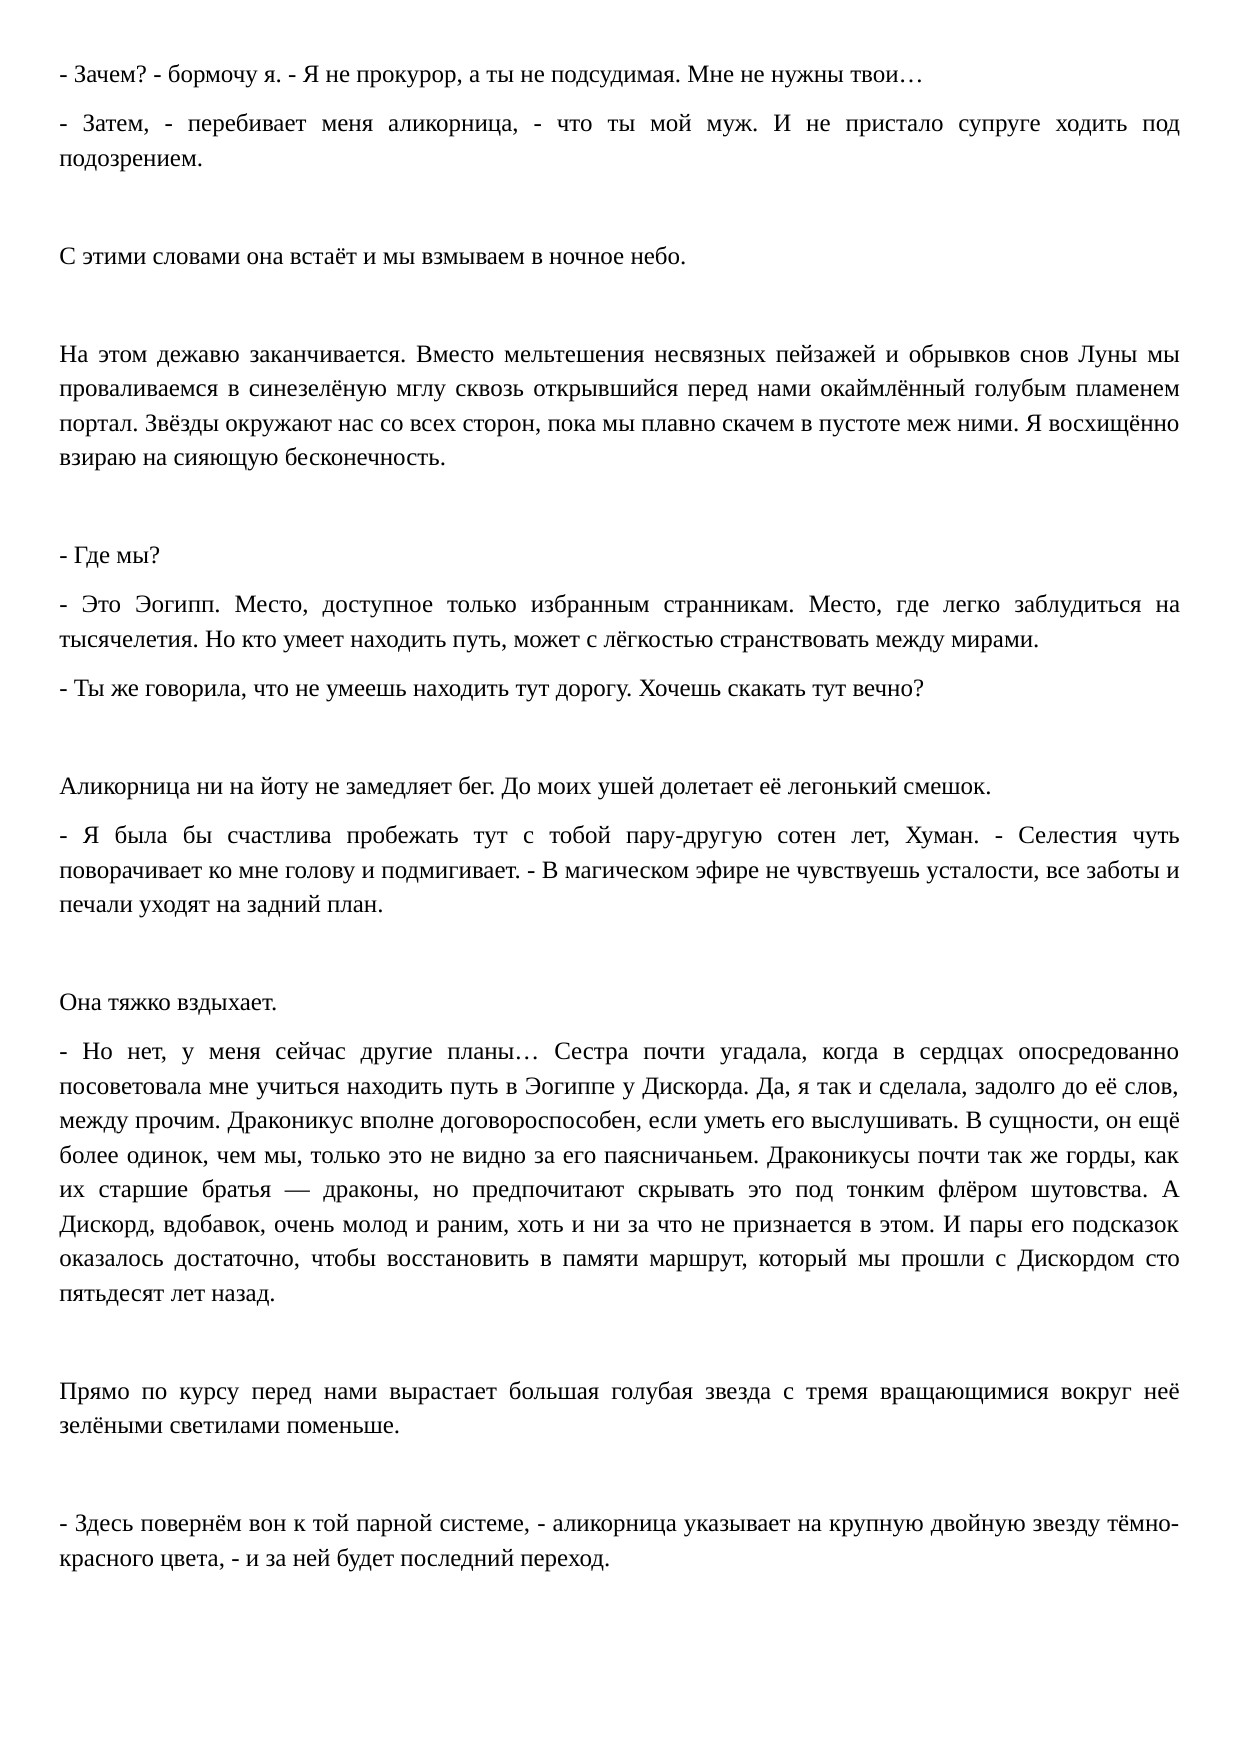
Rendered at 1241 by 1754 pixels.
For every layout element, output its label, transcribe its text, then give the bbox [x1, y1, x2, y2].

text - Где мы? [59, 540, 1181, 569]
text - Ты же говорила, что не умеешь находить тут дорогу. Хочешь скакать тут вечно? [59, 673, 1181, 702]
text На этом дежавю заканчивается. Вместо мельтешения несвязных пейзажей и обрывков снов Луны мы проваливаемся в синезелёную мглу сквозь открывшийся перед нами окаймлённый голубым пламенем портал. Звёзды окружают нас со всех сторон, пока мы плавно скачем в пустоте меж ними. Я восхищённо взираю на сияющую бесконечность. [59, 339, 1181, 471]
text - Зачем? - бормочу я. - Я не прокурор, а ты не подсудимая. Мне не нужны твои… [59, 59, 1181, 88]
text Прямо по курсу перед нами вырастает большая голубая звезда с тремя вращающимися вокруг неё зелёными светилами поменьше. [59, 1376, 1181, 1439]
text - Я была бы счастлива пробежать тут с тобой пару-другую сотен лет, Хуман. - Селестия чуть поворачивает ко мне голову и подмигивает. - В магическом эфире не чувствуешь усталости, все заботы и печали уходят на задний план. [59, 820, 1181, 918]
text - Но нет, у меня сейчас другие планы… Сестра почти угадала, когда в сердцах опосредованно посоветовала мне учиться находить путь в Эогиппе у Дискорда. Да, я так и сделала, задолго до её слов, между прочим. Драконикус вполне договороспособен, если уметь его выслушивать. В сущности, он ещё более одинок, чем мы, только это не видно за его паясничаньем. Драконикусы почти так же горды, как их старшие братья — драконы, но предпочитают скрывать это под тонким флёром шутовства. А Дискорд, вдобавок, очень молод и раним, хоть и ни за что не признается в этом. И пары его подсказок оказалось достаточно, чтобы восстановить в памяти маршрут, который мы прошли с Дискордом сто пятьдесят лет назад. [59, 1036, 1181, 1306]
text - Здесь повернём вон к той парной системе, - аликорница указывает на крупную двойную звезду тёмно-красного цвета, - и за ней будет последний переход. [59, 1508, 1181, 1572]
text - Это Эогипп. Место, доступное только избранным странникам. Место, где легко заблудиться на тысячелетия. Но кто умеет находить путь, может с лёгкостью странствовать между мирами. [59, 589, 1181, 653]
text С этими словами она встаёт и мы взмываем в ночное небо. [59, 241, 1181, 269]
text Аликорница ни на йоту не замедляет бег. До моих ушей долетает её легонький смешок. [59, 771, 1181, 800]
text - Затем, - перебивает меня аликорница, - что ты мой муж. И не пристало супруге ходить под подозрением. [59, 108, 1181, 171]
text Она тяжко вздыхает. [59, 987, 1181, 1016]
